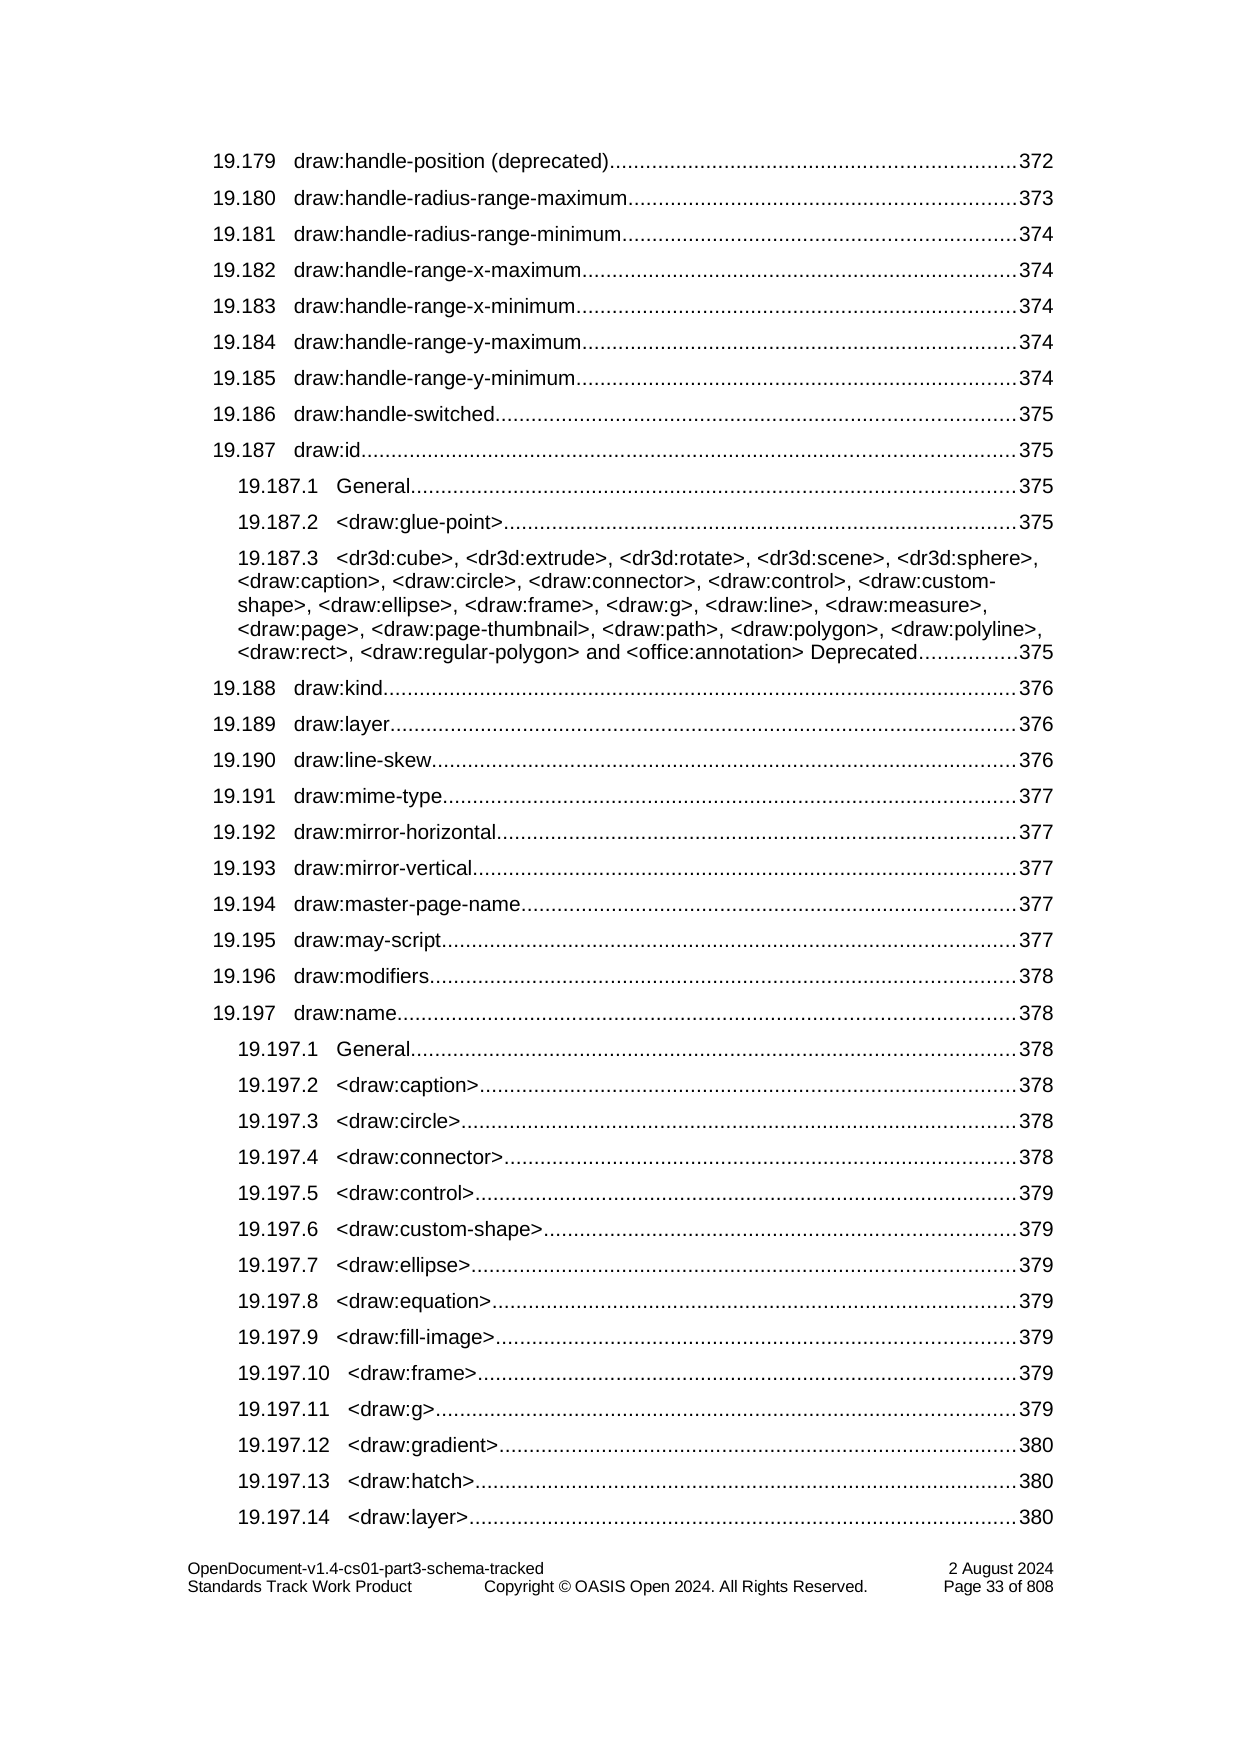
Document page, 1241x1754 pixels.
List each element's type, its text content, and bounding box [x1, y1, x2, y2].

text 19.187.2 <draw:glue-point> 375 [237, 510, 1053, 534]
text 19.191 draw:mime-type 377 [212, 785, 1053, 808]
text 19.187.1 General 375 [237, 474, 1053, 498]
text 19.197.3 <draw:circle> 378 [237, 1109, 1053, 1133]
text 19.197.7 <draw:ellipse> 379 [237, 1253, 1053, 1277]
text 19.188 draw:kind 376 [212, 677, 1053, 700]
text 19.197.12 <draw:gradient> 380 [237, 1433, 1053, 1457]
text 19.180 draw:handle-radius-range-maximum 373 [212, 186, 1053, 209]
text 19.197.1 General 378 [237, 1037, 1053, 1061]
text 19.187 draw:id 375 [212, 438, 1053, 462]
text 19.186 draw:handle-switched 375 [212, 402, 1053, 426]
text 19.197.13 <draw:hatch> 380 [237, 1469, 1053, 1493]
text 19.197.2 <draw:caption> 378 [237, 1073, 1053, 1097]
text 19.190 draw:line-skew 376 [212, 749, 1053, 772]
text 19.189 draw:layer 376 [212, 713, 1053, 736]
text 19.184 draw:handle-range-y-maximum 374 [212, 330, 1053, 354]
text 19.179 draw:handle-position (deprecated) 372 [212, 150, 1053, 173]
text 19.197.11 <draw:g> 379 [237, 1397, 1053, 1421]
text 19.192 draw:mirror-horizontal 377 [212, 821, 1053, 844]
text 19.197.6 <draw:custom-shape> 379 [237, 1217, 1053, 1241]
text 19.181 draw:handle-radius-range-minimum 374 [212, 222, 1053, 246]
text 19.187.3 <dr3d:cube>, <dr3d:extrude>, <dr3d:rotate>, <dr3d:scene>, <dr3d:sphere>, <draw:caption>, <draw:circle>, <draw:connector>, <draw:control>, <draw:custom-shape>, <draw:ellipse>, <draw:frame>, <draw:g>, <draw:line>, <draw:measure>, <draw:page>, <draw:page-thumbnail>, <draw:path>, <draw:polygon>, <draw:polyline>, <draw:rect>, <draw:regular-polygon> and <office:annotation> Deprecated 375 [237, 546, 1053, 664]
text 19.197.8 <draw:equation> 379 [237, 1289, 1053, 1313]
text 19.193 draw:mirror-vertical 377 [212, 857, 1053, 880]
text 19.183 draw:handle-range-x-minimum 374 [212, 294, 1053, 318]
text 19.197.4 <draw:connector> 378 [237, 1145, 1053, 1169]
text 19.196 draw:modifiers 378 [212, 965, 1053, 988]
text 19.185 draw:handle-range-y-minimum 374 [212, 366, 1053, 390]
text 19.197.10 <draw:frame> 379 [237, 1361, 1053, 1385]
text 19.197.5 <draw:control> 379 [237, 1181, 1053, 1205]
text 19.197.14 <draw:layer> 380 [237, 1506, 1053, 1529]
text 19.197.9 <draw:fill-image> 379 [237, 1325, 1053, 1349]
text 19.194 draw:master-page-name 377 [212, 893, 1053, 916]
text 19.182 draw:handle-range-x-maximum 374 [212, 258, 1053, 282]
text 19.195 draw:may-script 377 [212, 929, 1053, 952]
text 19.197 draw:name 378 [212, 1001, 1053, 1024]
